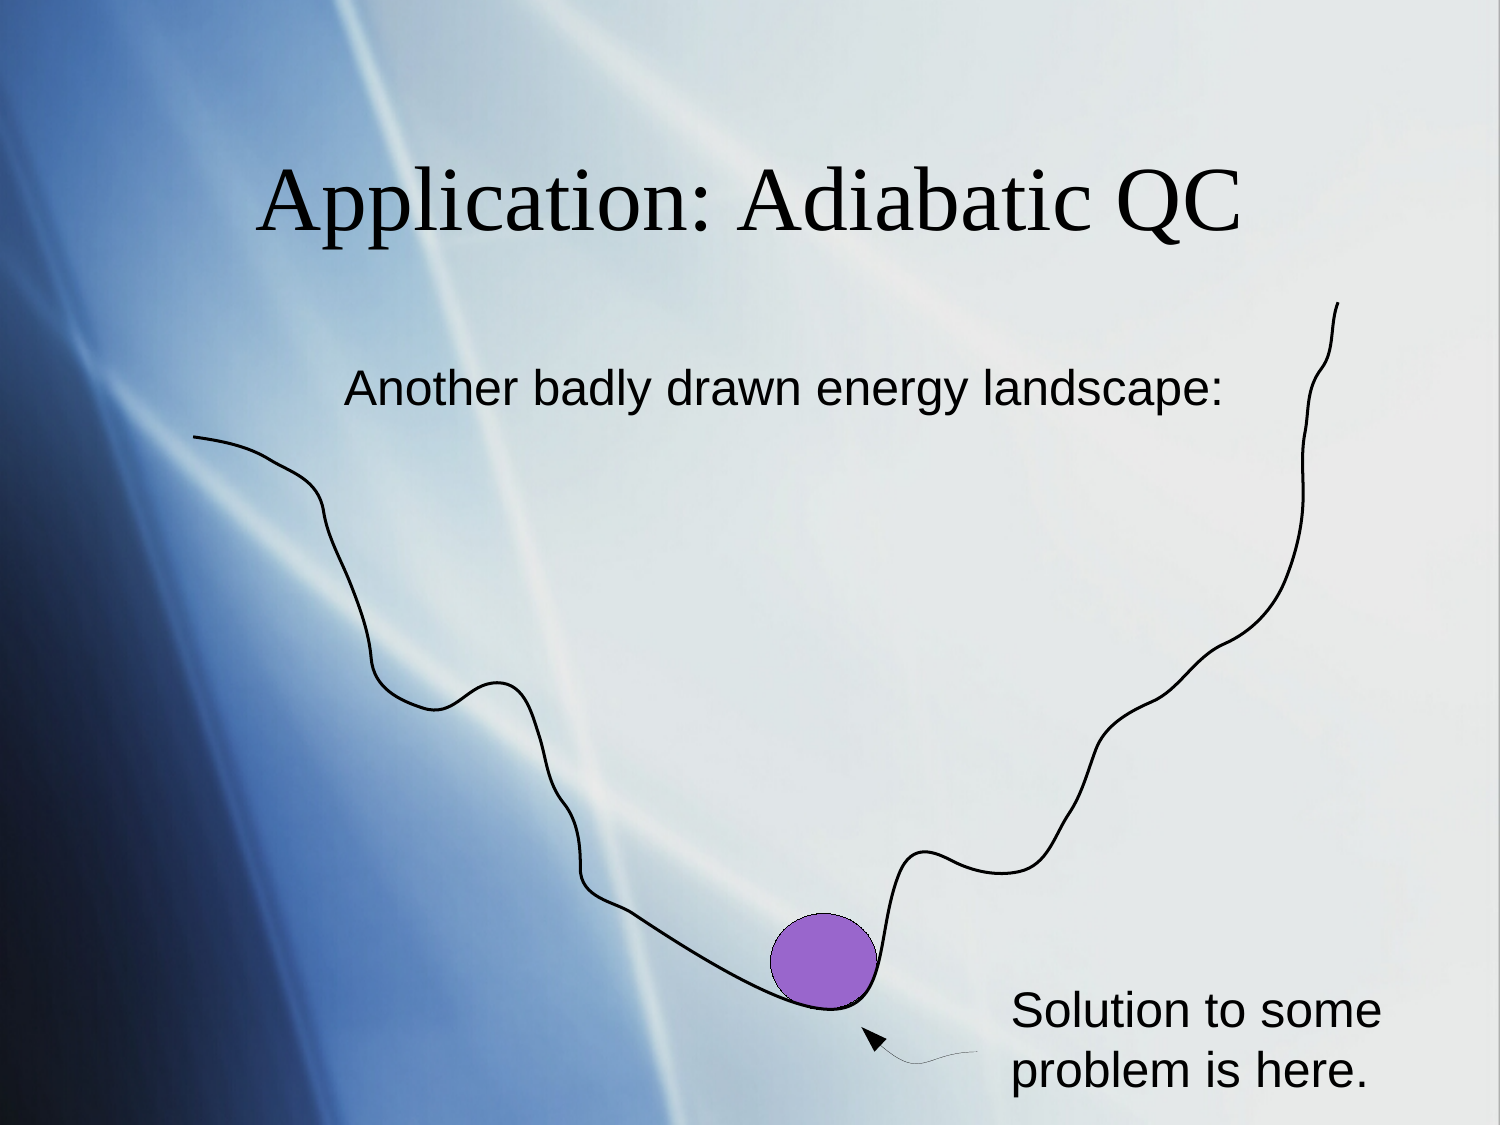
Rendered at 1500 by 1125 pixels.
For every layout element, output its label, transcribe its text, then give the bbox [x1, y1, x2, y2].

text_box Another badly drawn energy landscape: [329, 347, 1241, 423]
text_box Solution to some problem is here. [995, 970, 1399, 1106]
text_box [770, 913, 877, 1007]
picture [0, 0, 1500, 1125]
title Application: Adiabatic QC [112, 99, 1388, 288]
